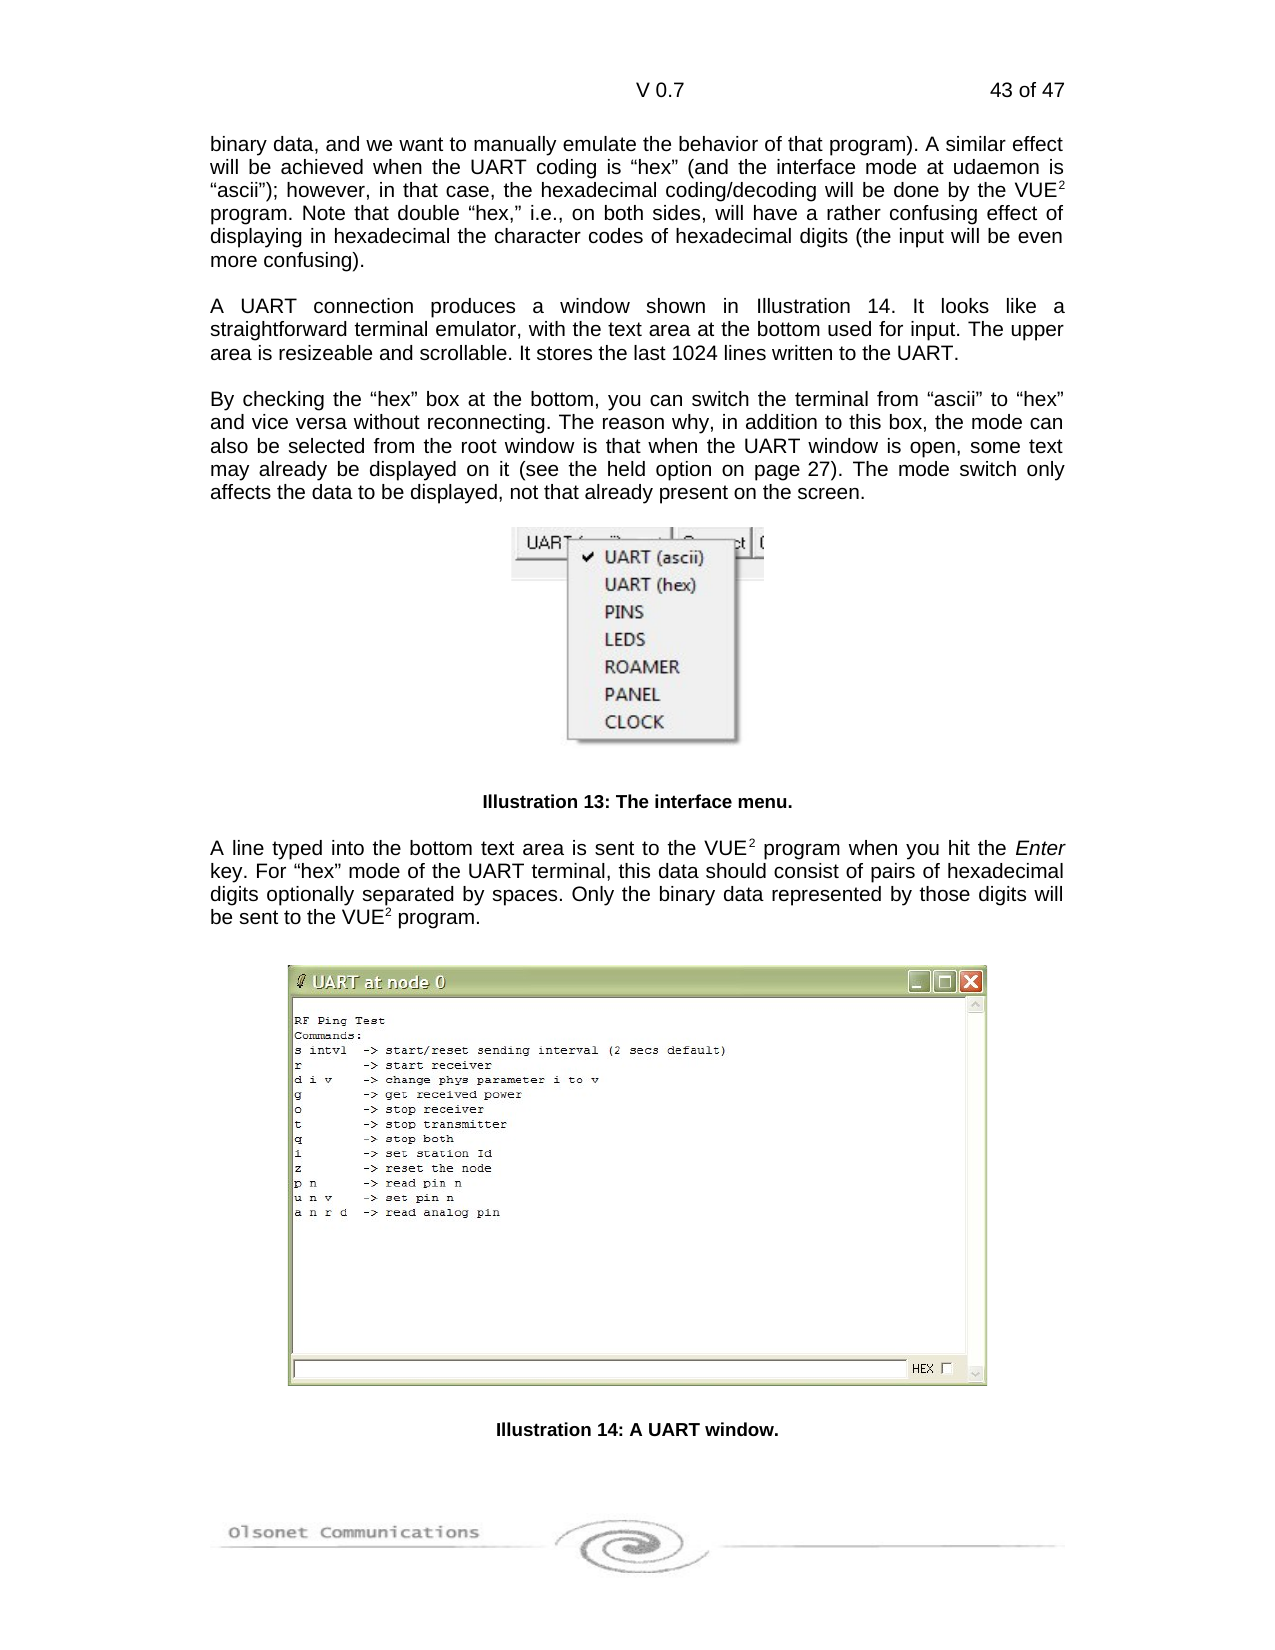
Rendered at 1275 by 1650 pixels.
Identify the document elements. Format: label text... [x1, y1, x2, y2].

text A UART connection produces a window shown in Illustration 14. It looks like a straightforward terminal emulator, with the text area at the bottom used for input. The upper area is resizeable and scrollable. It stores the last 1024 lines written to the UART. [210, 295, 1065, 364]
text Illustration 13: The interface menu. [481, 792, 794, 813]
picture [511, 527, 764, 759]
picture [210, 1504, 1065, 1596]
text By checking the “hex” box at the bottom, you can switch the terminal from “ascii” to “hex” and vice versa without reconnecting. The reason why, in addition to this box, the mode can also be selected from the root window is that when the UART window is open, some text may already be displayed on it (see the held option on page 28). The mode switch only affects the data to be displayed, not that already present on the screen. [210, 388, 1065, 504]
text binary data, and we want to manually emulate the behavior of that program). A similar effect will be achieved when the UART coding is “hex” (and the interface mode at udaemon is “ascii”); however, in that case, the hexadecimal coding/decoding will be done by the VUE2 program. Note that double “hex,” i.e., on both sides, will have a rather confusing effect of displaying in hexadecimal the character codes of hexadecimal digits (the input will be even more confusing). [210, 132, 1065, 272]
text Illustration 14: A UART window. [288, 1419, 987, 1440]
picture [287, 965, 988, 1386]
text A line typed into the bottom text area is sent to the VUE2 program when you hit the Enter key. For “hex” mode of the UART terminal, this data should consist of pairs of hexadecimal digits optionally separated by spaces. Only the binary data represented by those digits will be sent to the VUE2 program. [210, 836, 1065, 929]
